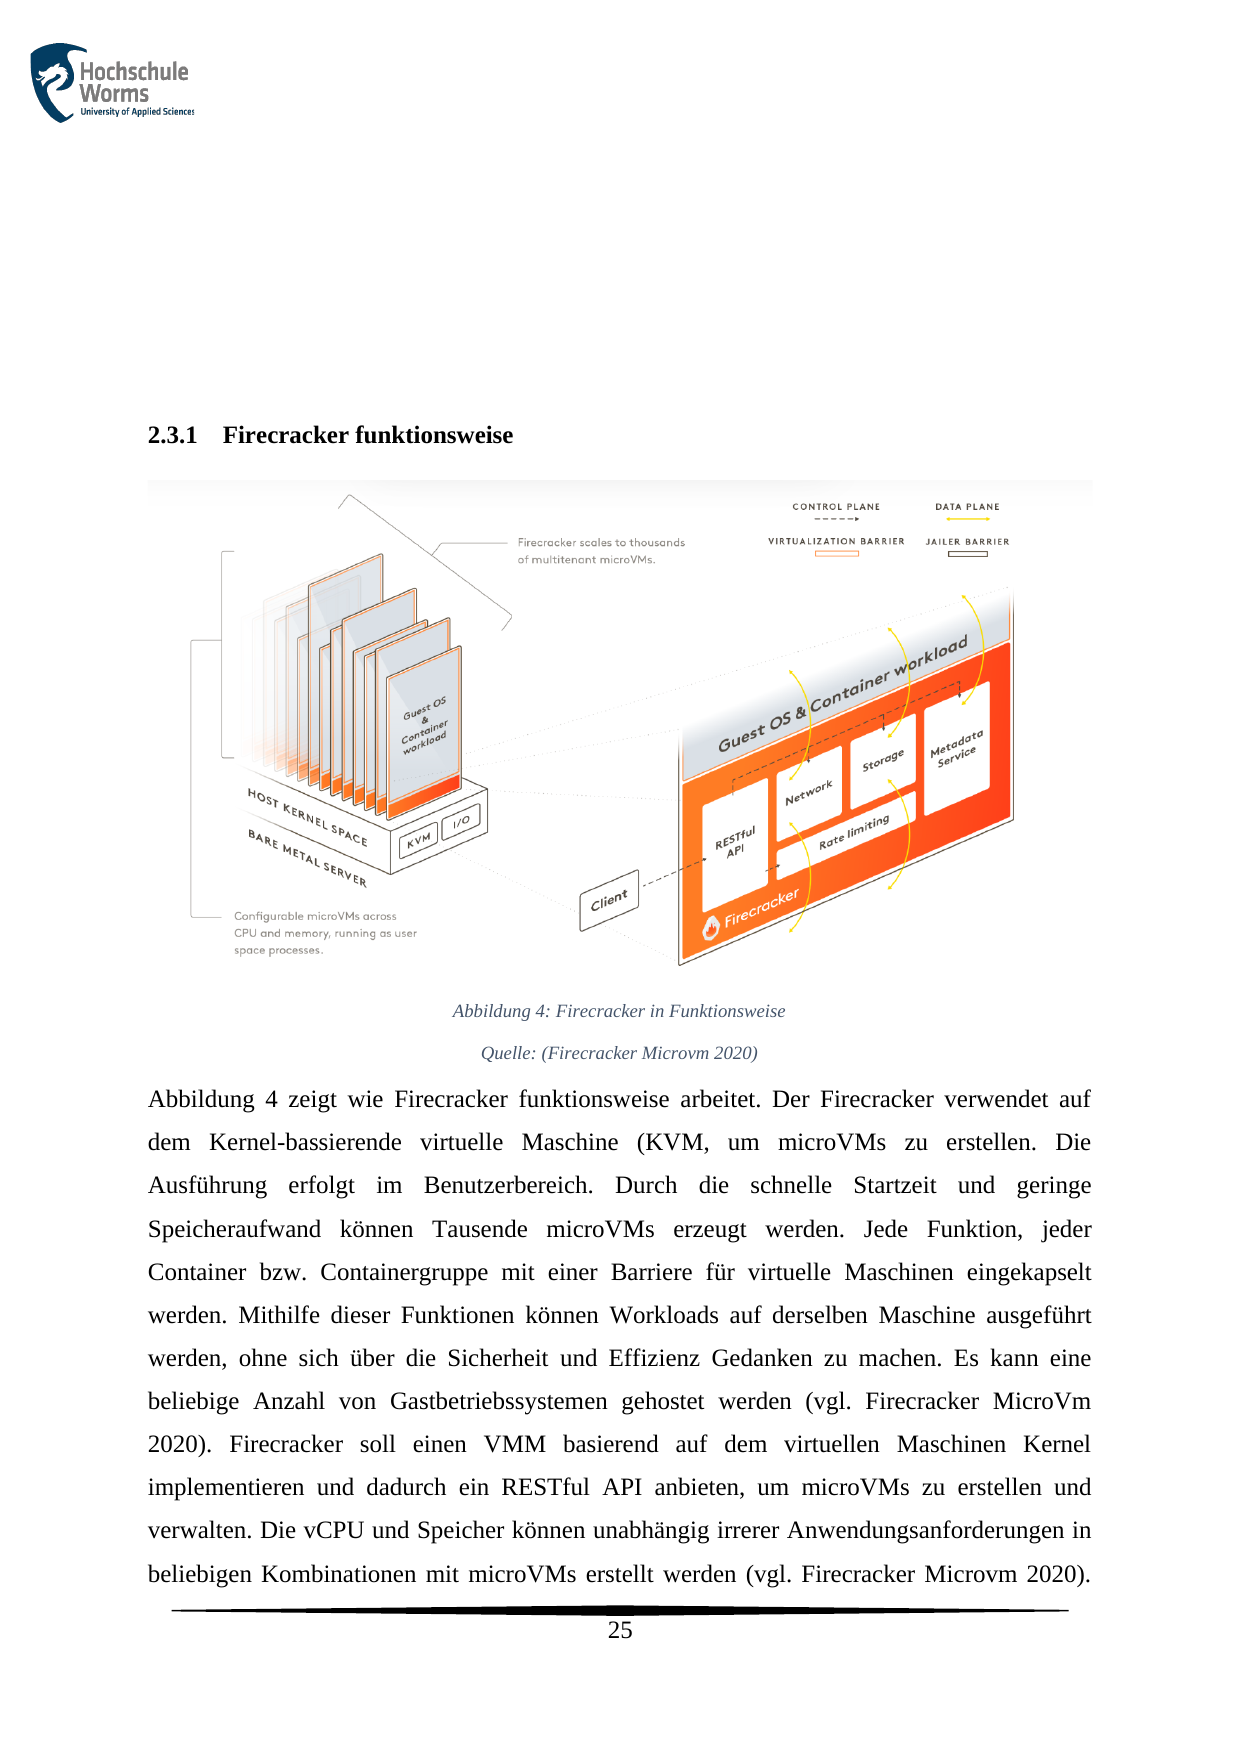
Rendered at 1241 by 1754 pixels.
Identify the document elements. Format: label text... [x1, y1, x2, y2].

text Abbildung 4 zeigt wie Firecracker funktionsweise arbeitet. Der Firecracker verwendet auf dem Kernel-bassierende virtuelle Maschine (KVM, um microVMs zu erstellen. Die Ausführung erfolgt im Benutzerbereich. Durch die schnelle Startzeit und geringe Speicheraufwand können Tausende microVMs erzeugt werden. Jede Funktion, jeder Container bzw. Containergruppe mit einer Barriere für virtuelle Maschinen eingekapselt werden. Mithilfe dieser Funktionen können Workloads auf derselben Maschine ausgeführt werden, ohne sich über die Sicherheit und Effizienz Gedanken zu machen. Es kann eine beliebige Anzahl von Gastbetriebssystemen gehostet werden (vgl. Firecracker MicroVm 2020). Firecracker soll einen VMM basierend auf dem virtuellen Maschinen Kernel implementieren und dadurch ein RESTful API anbieten, um microVMs zu erstellen und verwalten. Die vCPU und Speicher können unabhängig irrerer Anwendungsanforderungen in beliebigen Kombinationen mit microVMs erstellt werden (vgl. Firecracker Microvm 2020). [148, 1084, 1092, 1587]
text Abbildung 4: Firecracker in Funktionsweise [148, 999, 1092, 1021]
text Quelle: (Firecracker Microvm 2020) [148, 1042, 1092, 1063]
subtitle Firecracker funktionsweise [148, 420, 1092, 449]
